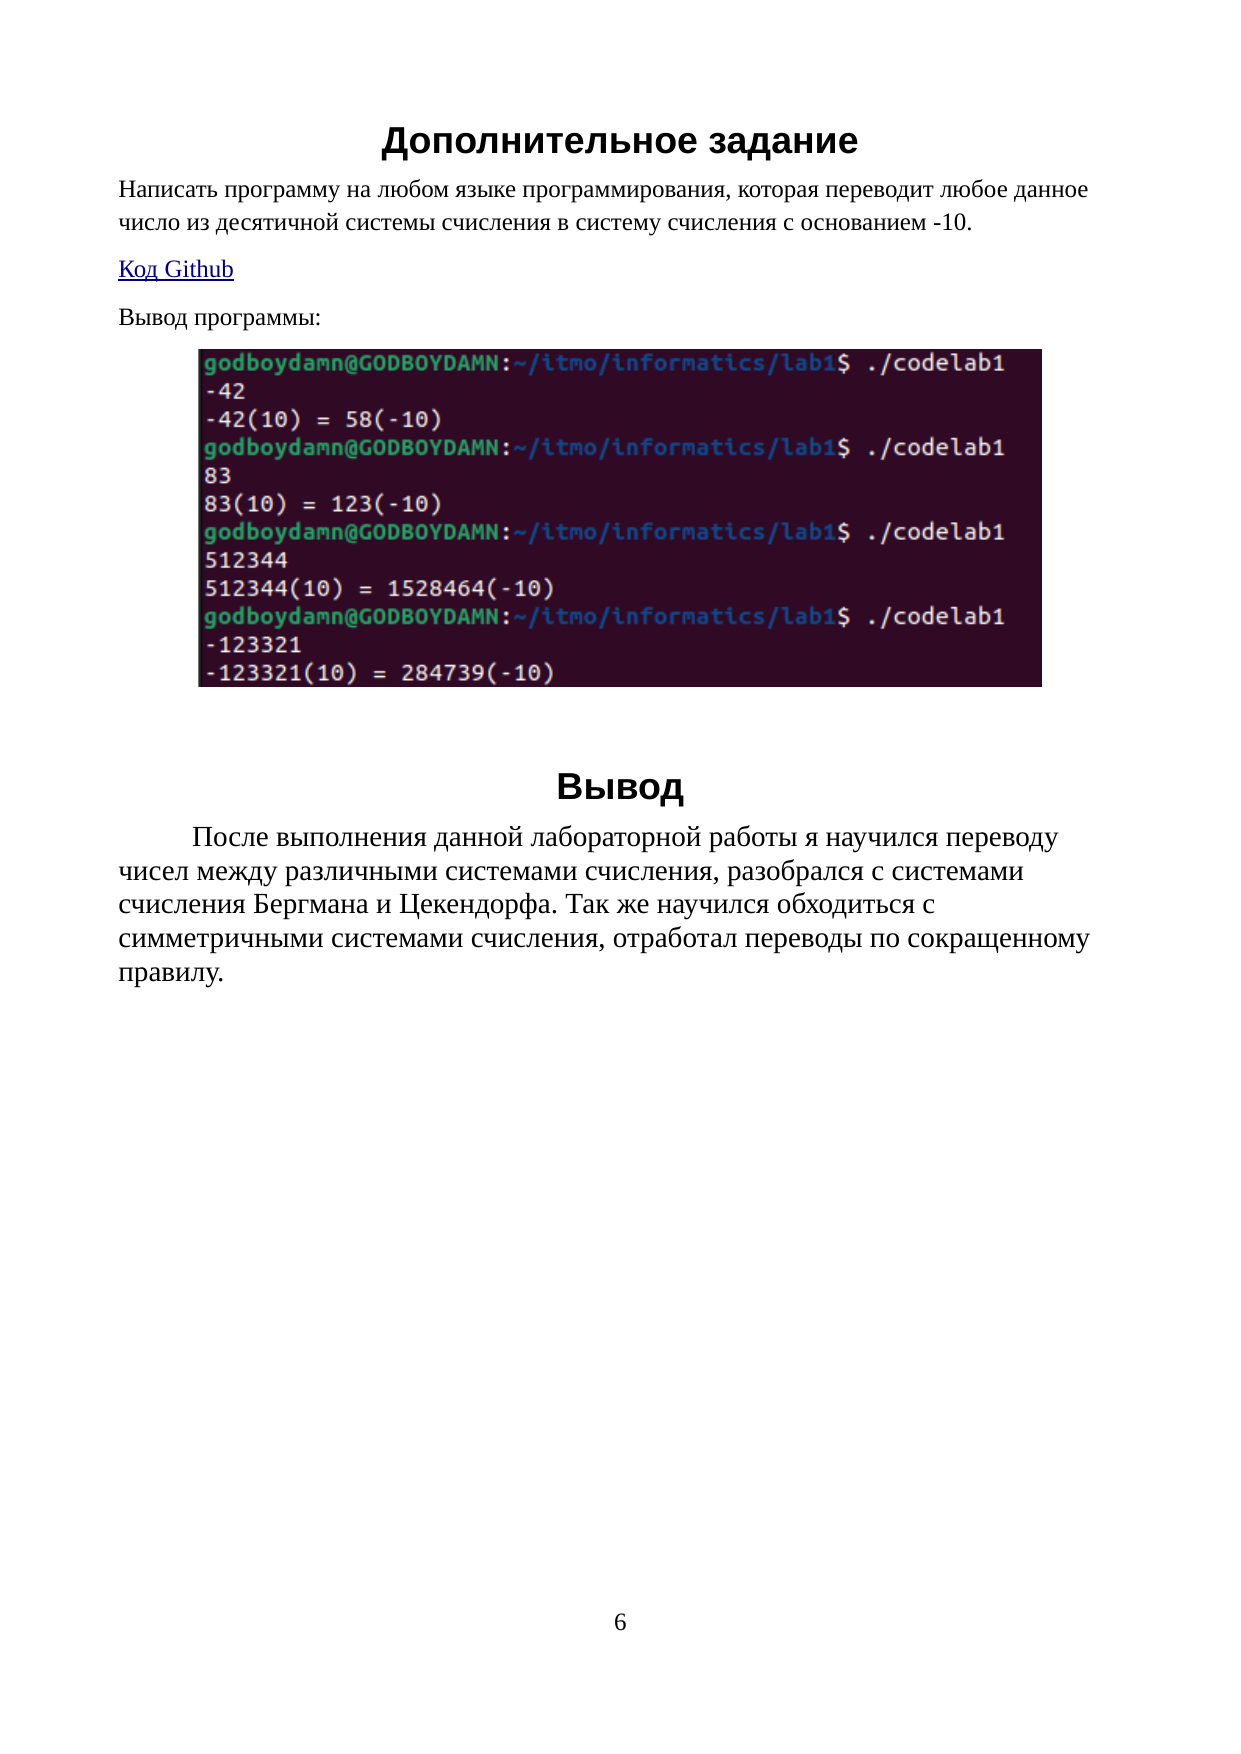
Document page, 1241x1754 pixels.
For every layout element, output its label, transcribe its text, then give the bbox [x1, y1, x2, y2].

text Написать программу на любом языке программирования, которая переводит любое данное число из десятичной системы счисления в систему счисления с основанием -10. [118, 174, 1122, 236]
subtitle Дополнительное задание [118, 118, 1122, 161]
text Код Github [118, 254, 1122, 283]
picture [198, 349, 1042, 687]
subtitle Вывод [118, 764, 1122, 807]
text Вывод программы: [118, 302, 1122, 331]
text После выполнения данной лабораторной работы я научился переводу чисел между различными системами счисления, разобрался с системами счисления Бергмана и Цекендорфа. Так же научился обходиться с симметричными системами счисления, отработал переводы по сокращенному правилу. [118, 819, 1122, 987]
